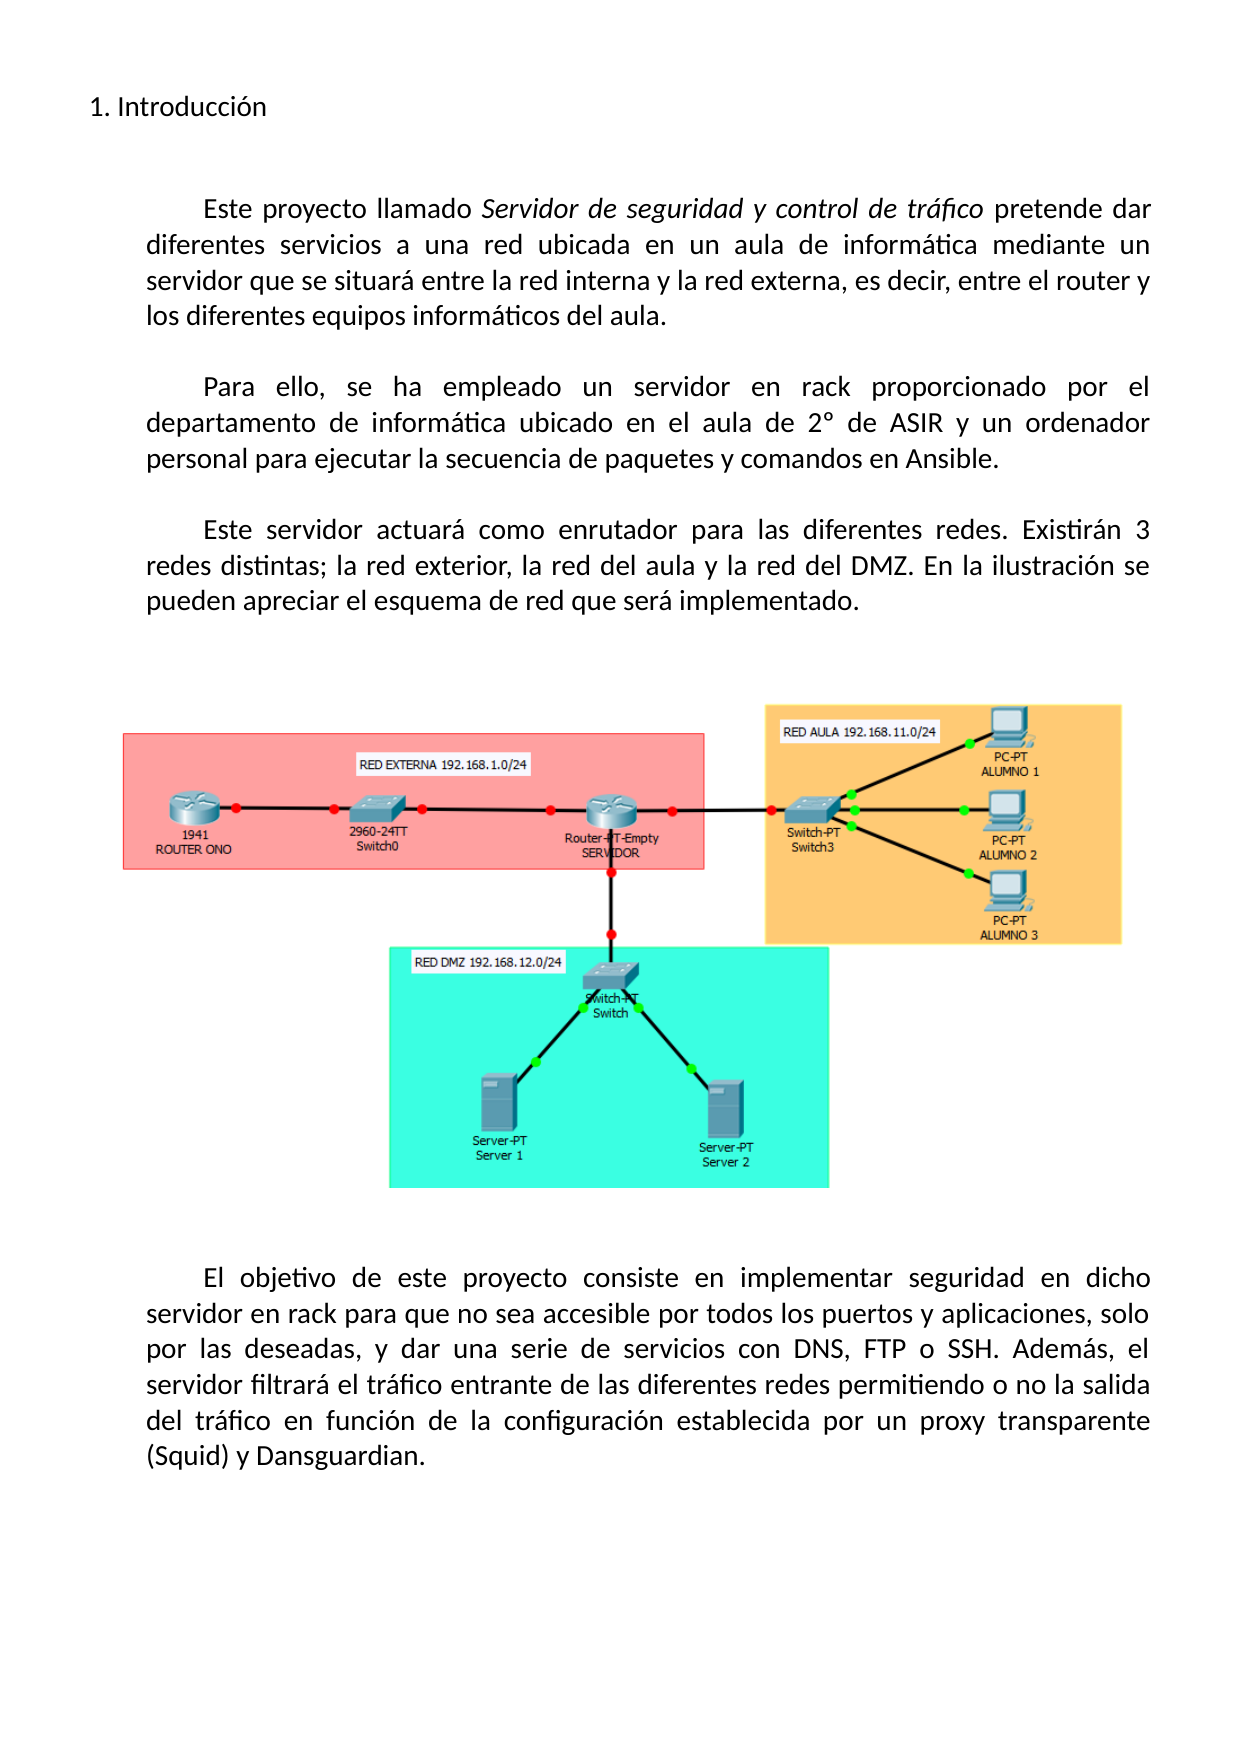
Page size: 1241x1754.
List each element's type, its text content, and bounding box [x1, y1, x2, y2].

picture [88, 689, 1152, 1188]
text Este proyecto llamado Servidor de seguridad y control de tráfico pretende dar diferentes servicios a una red ubicada en un aula de informática mediante un servidor que se situará entre la red interna y la red externa, es decir, entre el router y los diferentes equipos informáticos del aula. [146, 190, 1152, 333]
text El objetivo de este proyecto consiste en implementar seguridad en dicho servidor en rack para que no sea accesible por todos los puertos y aplicaciones, solo por las deseadas, y dar una serie de servicios con DNS, FTP o SSH. Además, el servidor filtrará el tráfico entrante de las diferentes redes permitiendo o no la salida del tráfico en función de la configuración establecida por un proxy transparente (Squid) y Dansguardian. [146, 1259, 1152, 1473]
text Para ello, se ha empleado un servidor en rack proporcionado por el departamento de informática ubicado en el aula de 2º de ASIR y un ordenador personal para ejecutar la secuencia de paquetes y comandos en Ansible. [146, 368, 1152, 475]
text Este servidor actuará como enrutador para las diferentes redes. Existirán 3 redes distintas; la red exterior, la red del aula y la red del DMZ. En la ilustración se pueden apreciar el esquema de red que será implementado. [146, 511, 1152, 618]
text 1. Introducción [88, 88, 1152, 124]
